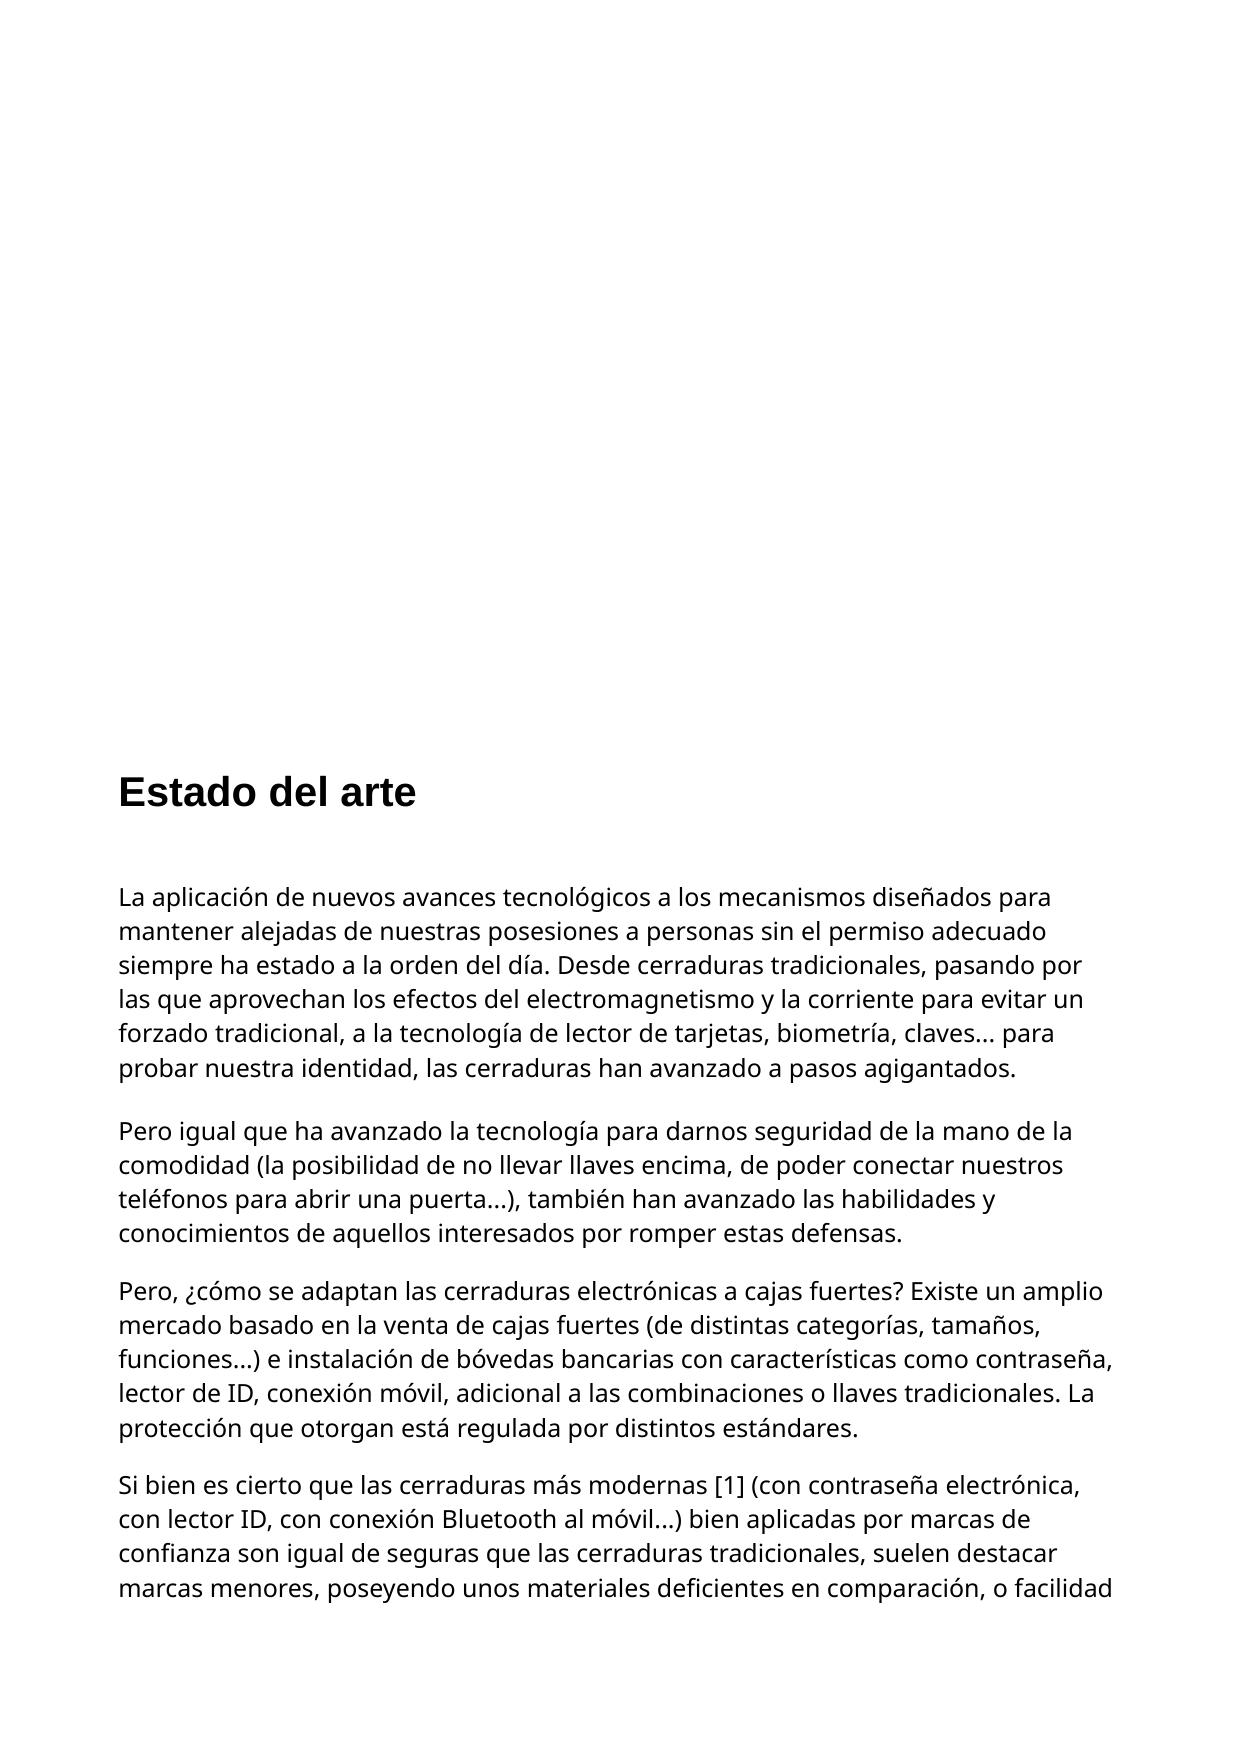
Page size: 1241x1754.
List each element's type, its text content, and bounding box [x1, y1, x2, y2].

text Si bien es cierto que las cerraduras más modernas [1] (con contraseña electrónica, con lector ID, con conexión Bluetooth al móvil...) bien aplicadas por marcas de confianza son igual de seguras que las cerraduras tradicionales, suelen destacar marcas menores, poseyendo unos materiales deficientes en comparación, o facilidad [118, 1468, 1122, 1604]
subtitle Estado del arte [118, 768, 1122, 816]
text Pero, ¿cómo se adaptan las cerraduras electrónicas a cajas fuertes? Existe un amplio mercado basado en la venta de cajas fuertes (de distintas categorías, tamaños, funciones...) e instalación de bóvedas bancarias con características como contraseña, lector de ID, conexión móvil, adicional a las combinaciones o llaves tradicionales. La protección que otorgan está regulada por distintos estándares. [118, 1274, 1122, 1444]
text Pero igual que ha avanzado la tecnología para darnos seguridad de la mano de la comodidad (la posibilidad de no llevar llaves encima, de poder conectar nuestros teléfonos para abrir una puerta...), también han avanzado las habilidades y conocimientos de aquellos interesados por romper estas defensas. [118, 1114, 1122, 1250]
text La aplicación de nuevos avances tecnológicos a los mecanismos diseñados para mantener alejadas de nuestras posesiones a personas sin el permiso adecuado siempre ha estado a la orden del día. Desde cerraduras tradicionales, pasando por las que aprovechan los efectos del electromagnetismo y la corriente para evitar un forzado tradicional, a la tecnología de lector de tarjetas, biometría, claves... para probar nuestra identidad, las cerraduras han avanzado a pasos agigantados. [118, 880, 1122, 1084]
